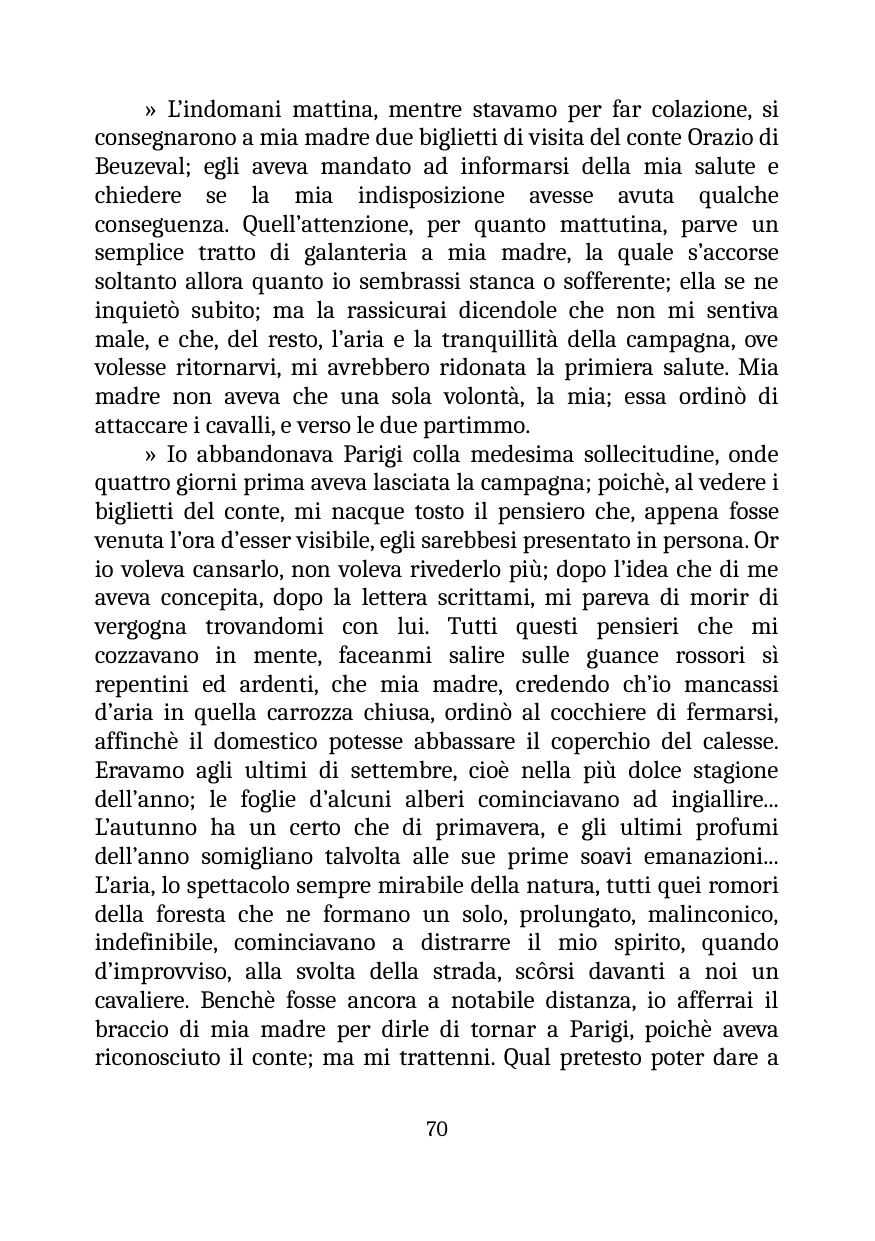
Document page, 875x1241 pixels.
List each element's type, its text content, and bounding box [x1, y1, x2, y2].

text » L’indomani mattina, mentre stavamo per far colazione, si consegnarono a mia madre due biglietti di visita del conte Orazio di Beuzeval; egli aveva mandato ad informarsi della mia salute e chiedere se la mia indisposizione avesse avuta qualche conseguenza. Quell’attenzione, per quanto mattutina, parve un semplice tratto di galanteria a mia madre, la quale s’accorse soltanto allora quanto io sembrassi stanca o sofferente; ella se ne inquietò subito; ma la rassicurai dicendole che non mi sentiva male, e che, del resto, l’aria e la tranquillità della campagna, ove volesse ritornarvi, mi avrebbero ridonata la primiera salute. Mia madre non aveva che una sola volontà, la mia; essa ordinò di attaccare i cavalli, e verso le due partimmo. [94, 94, 779, 439]
text » Io abbandonava Parigi colla medesima sollecitudine, onde quattro giorni prima aveva lasciata la campagna; poichè, al vedere i biglietti del conte, mi nacque tosto il pensiero che, appena fosse venuta l’ora d’esser visibile, egli sarebbesi presentato in persona. Or io voleva cansarlo, non voleva rivederlo più; dopo l’idea che di me aveva concepita, dopo la lettera scrittami, mi pareva di morir di vergogna trovandomi con lui. Tutti questi pensieri che mi cozzavano in mente, faceanmi salire sulle guance rossori sì repentini ed ardenti, che mia madre, credendo ch’io mancassi d’aria in quella carrozza chiusa, ordinò al cocchiere di fermarsi, affinchè il domestico potesse abbassare il coperchio del calesse. Eravamo agli ultimi di settembre, cioè nella più dolce stagione dell’anno; le foglie d’alcuni alberi cominciavano ad ingiallire... L’autunno ha un certo che di primavera, e gli ultimi profumi dell’anno somigliano talvolta alle sue prime soavi emanazioni... L’aria, lo spettacolo sempre mirabile della natura, tutti quei romori della foresta che ne formano un solo, prolungato, malinconico, indefinibile, cominciavano a distrarre il mio spirito, quando d’improvviso, alla svolta della strada, scôrsi davanti a noi un cavaliere. Benchè fosse ancora a notabile distanza, io afferrai il braccio di mia madre per dirle di tornar a Parigi, poichè aveva riconosciuto il conte; ma mi trattenni. Qual pretesto poter dare a [94, 439, 779, 1072]
